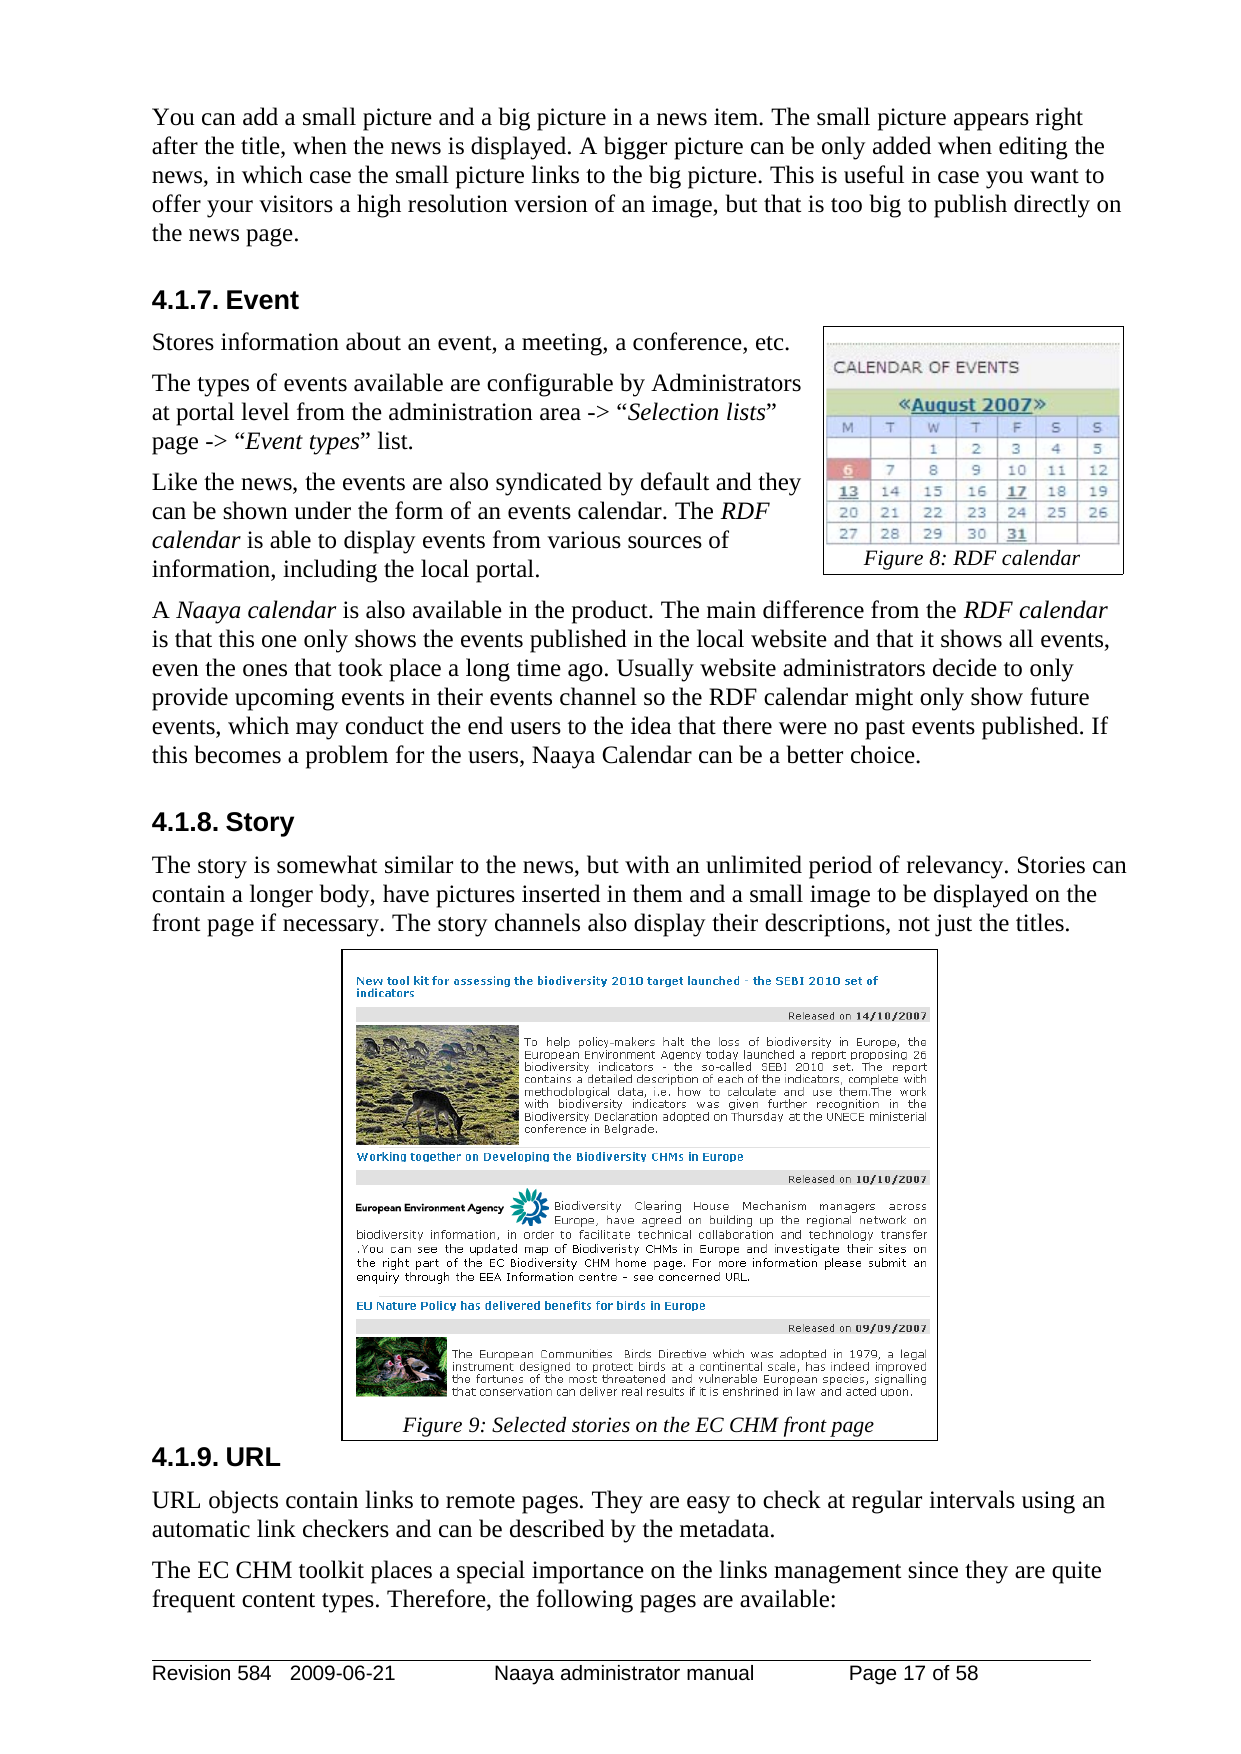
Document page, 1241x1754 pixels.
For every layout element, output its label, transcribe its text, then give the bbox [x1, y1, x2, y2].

subtitle [824, 542, 1123, 574]
text The types of events available are configurable by Administrators at portal level from the administration area -> “Selection lists” page -> “Event types” list. [152, 368, 823, 455]
subtitle Event [152, 284, 1128, 315]
picture [826, 342, 1120, 546]
text Figure 9: Selected stories on the EC CHM front page [346, 1412, 934, 1437]
subtitle URL [152, 974, 1128, 1472]
text URL objects contain links to remote pages. They are easy to check at regular intervals using an automatic link checkers and can be described by the metadata. [152, 1485, 1128, 1543]
text Figure 8: RDF calendar [826, 546, 1120, 571]
subtitle URL [343, 950, 937, 1440]
text Like the news, the events are also syndicated by default and they can be shown under the form of an events calendar. The RDF calendar is able to display events from various sources of information, including the local portal. [152, 467, 1128, 583]
text Stores information about an event, a meeting, a conference, etc. [152, 327, 823, 356]
text A Naaya calendar is also available in the product. The main difference from the RDF calendar is that this one only shows the events published in the local website and that it shows all events, even the ones that took place a long time ago. Usually website administrators decide to only provide upcoming events in their events channel so the RDF calendar might only show future events, which may conduct the end users to the idea that there were no past events published. If this becomes a problem for the users, Naaya Calendar can be a better choice. [152, 595, 1128, 769]
text The story is somewhat similar to the news, but with an unlimited period of relevancy. Stories can contain a longer body, have pictures inserted in them and a small image to be displayed on the front page if necessary. The story channels also display their descriptions, not just the titles. [152, 850, 1128, 937]
subtitle Story [152, 806, 1128, 837]
text The EC CHM toolkit places a special importance on the links management since they are quite frequent content types. Therefore, the following pages are available: [152, 1554, 1128, 1613]
text You can add a small picture and a big picture in a news item. The small picture appears right after the title, when the news is displayed. A bigger picture can be only added when editing the news, in which case the small picture links to the big picture. This is useful in case you want to offer your visitors a high resolution version of an image, but that is too big to publish directly on the news page. [152, 102, 1128, 247]
